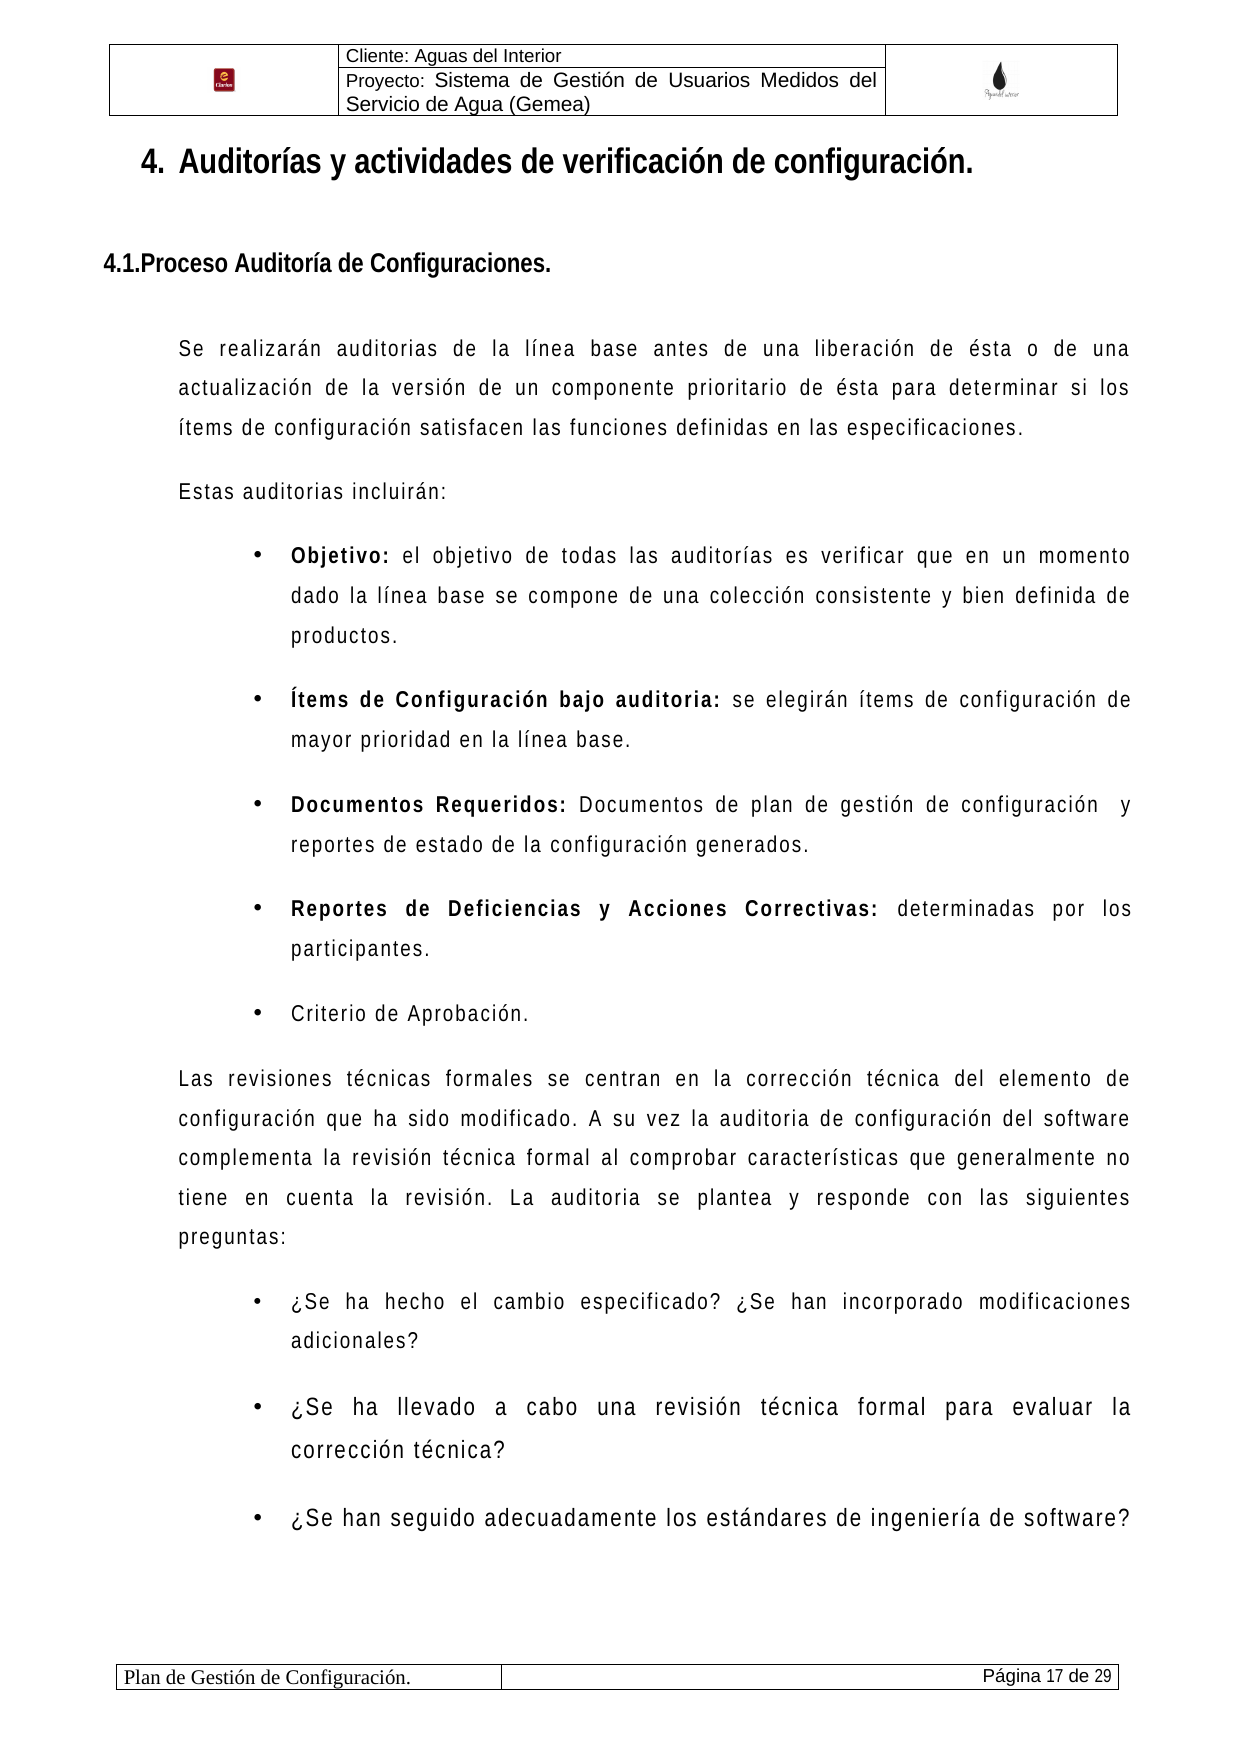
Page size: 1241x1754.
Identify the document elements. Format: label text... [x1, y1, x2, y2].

list Criterio de Aprobación. [253, 1000, 1131, 1027]
list Ítems de Configuración bajo auditoria: se elegirán ítems de configuración de mayor prioridad en la línea base. [253, 686, 1131, 753]
list ¿Se ha hecho el cambio especificado? ¿Se han incorporado modificaciones adicionales? [253, 1288, 1131, 1353]
list Documentos Requeridos: Documentos de plan de gestión de configuración y reportes de estado de la configuración generados. [253, 791, 1131, 857]
list Proceso Auditoría de Configuraciones. [103, 247, 1131, 278]
list Se realizarán auditorias de la línea base antes de una liberación de ésta o de una actualización de la versión de un componente prioritario de ésta para determinar si los ítems de configuración satisfacen las funciones definidas en las especificaciones. [178, 334, 1131, 440]
list Reportes de Deficiencias y Acciones Correctivas: determinadas por los participantes. [253, 895, 1131, 962]
list Estas auditorias incluirán: [178, 478, 1131, 504]
list ¿Se ha llevado a cabo una revisión técnica formal para evaluar la corrección técnica? [253, 1392, 1131, 1463]
list Las revisiones técnicas formales se centran en la corrección técnica del elemento de configuración que ha sido modificado. A su vez la auditoria de configuración del software complementa la revisión técnica formal al comprobar características que generalmente no tiene en cuenta la revisión. La auditoria se plantea y responde con las siguientes preguntas: [178, 1065, 1131, 1249]
picture [207, 67, 241, 93]
list Auditorías y actividades de verificación de configuración. [141, 140, 1131, 181]
list ¿Se han seguido adecuadamente los estándares de ingeniería de software? [253, 1503, 1131, 1531]
list Objetivo: el objetivo de todas las auditorías es verificar que en un momento dado la línea base se compone de una colección consistente y bien definida de productos. [253, 542, 1131, 648]
